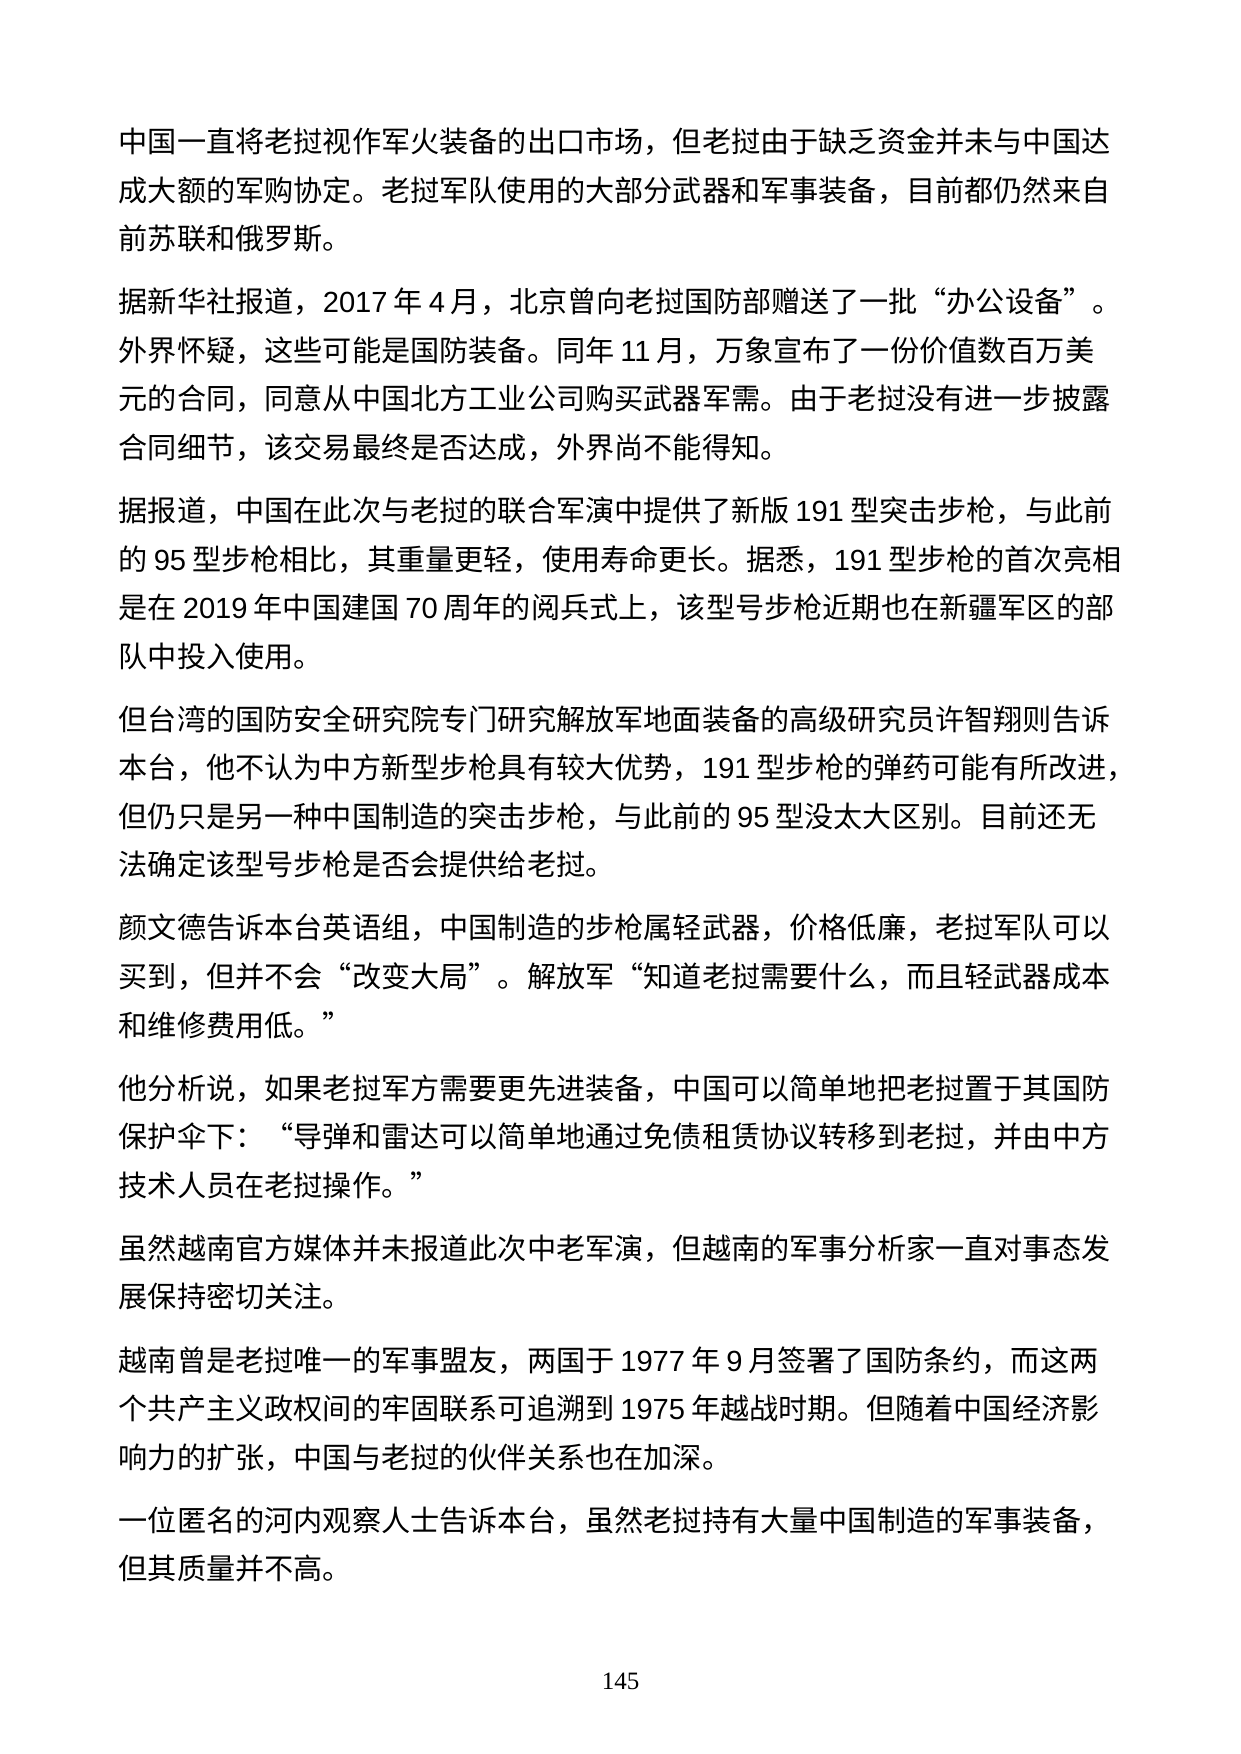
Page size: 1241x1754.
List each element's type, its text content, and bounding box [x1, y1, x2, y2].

text 据新华社报道，2017年4月，北京曾向老挝国防部赠送了一批“办公设备”。外界怀疑，这些可能是国防装备。同年11月，万象宣布了一份价值数百万美元的合同，同意从中国北方工业公司购买武器军需。由于老挝没有进一步披露合同细节，该交易最终是否达成，外界尚不能得知。 [118, 279, 1122, 467]
text 据报道，中国在此次与老挝的联合军演中提供了新版191型突击步枪，与此前的95型步枪相比，其重量更轻，使用寿命更长。据悉，191型步枪的首次亮相是在2019年中国建国70周年的阅兵式上，该型号步枪近期也在新疆军区的部队中投入使用。 [118, 487, 1122, 675]
text 但台湾的国防安全研究院专门研究解放军地面装备的高级研究员许智翔则告诉本台，他不认为中方新型步枪具有较大优势，191型步枪的弹药可能有所改进，但仍只是另一种中国制造的突击步枪，与此前的95型没太大区别。目前还无法确定该型号步枪是否会提供给老挝。 [118, 696, 1122, 884]
text 越南曾是老挝唯一的军事盟友，两国于1977年9月签署了国防条约，而这两个共产主义政权间的牢固联系可追溯到1975年越战时期。但随着中国经济影响力的扩张，中国与老挝的伙伴关系也在加深。 [118, 1337, 1122, 1476]
text 中国一直将老挝视作军火装备的出口市场，但老挝由于缺乏资金并未与中国达成大额的军购协定。老挝军队使用的大部分武器和军事装备，目前都仍然来自前苏联和俄罗斯。 [118, 118, 1122, 258]
text 虽然越南官方媒体并未报道此次中老军演，但越南的军事分析家一直对事态发展保持密切关注。 [118, 1225, 1122, 1316]
text 颜文德告诉本台英语组，中国制造的步枪属轻武器，价格低廉，老挝军队可以买到，但并不会“改变大局”。解放军“知道老挝需要什么，而且轻武器成本和维修费用低。” [118, 905, 1122, 1044]
text 一位匿名的河内观察人士告诉本台，虽然老挝持有大量中国制造的军事装备，但其质量并不高。 [118, 1497, 1122, 1588]
text 他分析说，如果老挝军方需要更先进装备，中国可以简单地把老挝置于其国防保护伞下：“导弹和雷达可以简单地通过免债租赁协议转移到老挝，并由中方技术人员在老挝操作。” [118, 1065, 1122, 1204]
